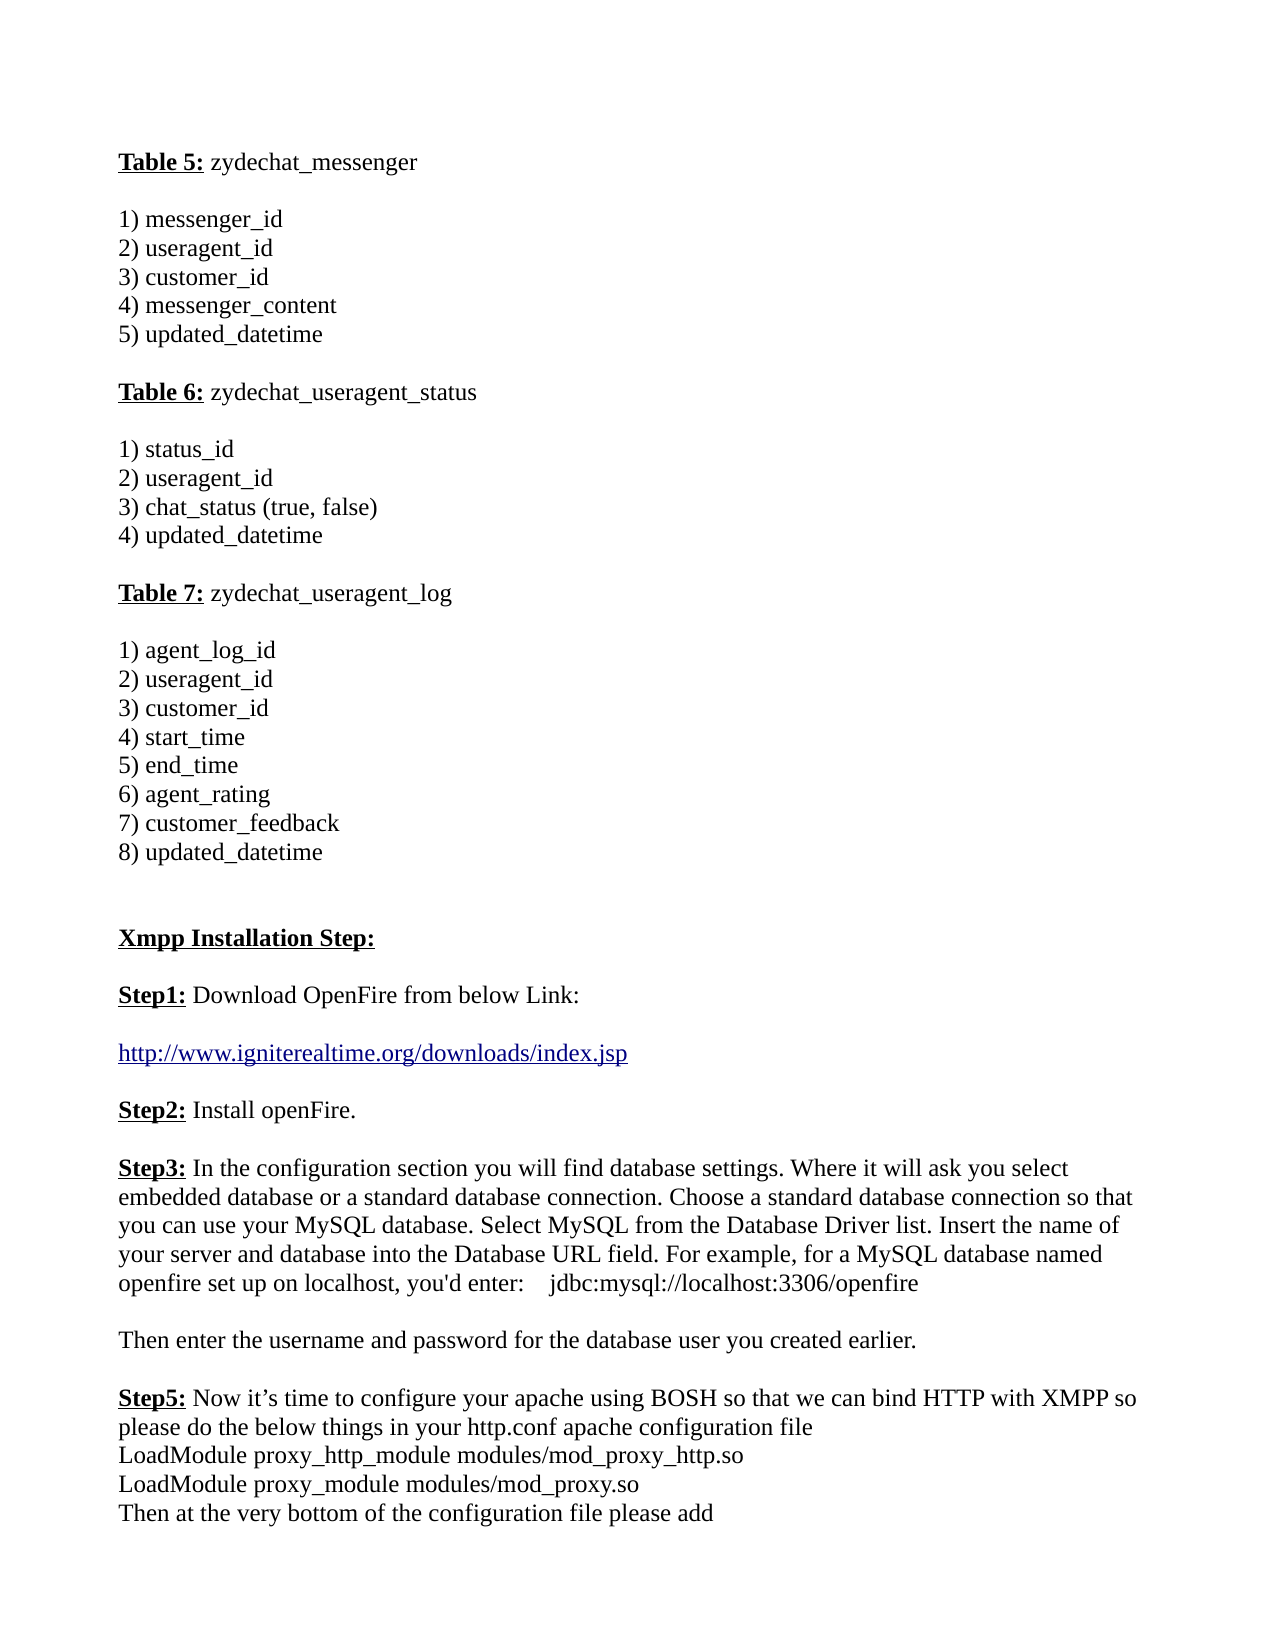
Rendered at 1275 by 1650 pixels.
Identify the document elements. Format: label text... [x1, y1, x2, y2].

text 6) agent_rating [118, 779, 1157, 808]
text Table 7: zydechat_useragent_log [118, 578, 1157, 607]
text Then enter the username and password for the database user you created earlier. [118, 1326, 1157, 1354]
text 5) end_time [118, 751, 1157, 779]
text 8) updated_datetime [118, 837, 1157, 866]
text 1) status_id [118, 434, 1157, 463]
text 1) agent_log_id [118, 636, 1157, 664]
text 5) updated_datetime [118, 319, 1157, 348]
text Step3: In the configuration section you will find database settings. Where it will ask you select embedded database or a standard database connection. Choose a standard database connection so that you can use your MySQL database. Select MySQL from the Database Driver list. Insert the name of your server and database into the Database URL field. For example, for a MySQL database named openfire set up on localhost, you'd enter: jdbc:mysql://localhost:3306/openfire [118, 1153, 1157, 1297]
text http://www.igniterealtime.org/downloads/index.jsp [118, 1038, 1157, 1067]
text LoadModule proxy_module modules/mod_proxy.so [118, 1469, 1157, 1498]
text Step2: Install openFire. [118, 1096, 1157, 1124]
text Then at the very bottom of the configuration file please add [118, 1498, 1157, 1527]
text 1) messenger_id [118, 204, 1157, 233]
text Table 5: zydechat_messenger [118, 147, 1157, 176]
text 2) useragent_id [118, 233, 1157, 262]
text 7) customer_feedback [118, 808, 1157, 837]
text Table 6: zydechat_useragent_status [118, 377, 1157, 406]
text 2) useragent_id [118, 463, 1157, 492]
text 4) updated_datetime [118, 521, 1157, 549]
text 4) start_time [118, 722, 1157, 751]
text 3) chat_status (true, false) [118, 492, 1157, 521]
text 3) customer_id [118, 262, 1157, 291]
text LoadModule proxy_http_module modules/mod_proxy_http.so [118, 1441, 1157, 1469]
text Step5: Now it’s time to configure your apache using BOSH so that we can bind HTTP with XMPP so please do the below things in your http.conf apache configuration file [118, 1383, 1157, 1441]
text 2) useragent_id [118, 664, 1157, 693]
text Step1: Download OpenFire from below Link: [118, 981, 1157, 1009]
text 4) messenger_content [118, 291, 1157, 319]
text Xmpp Installation Step: [118, 923, 1157, 952]
text 3) customer_id [118, 693, 1157, 722]
